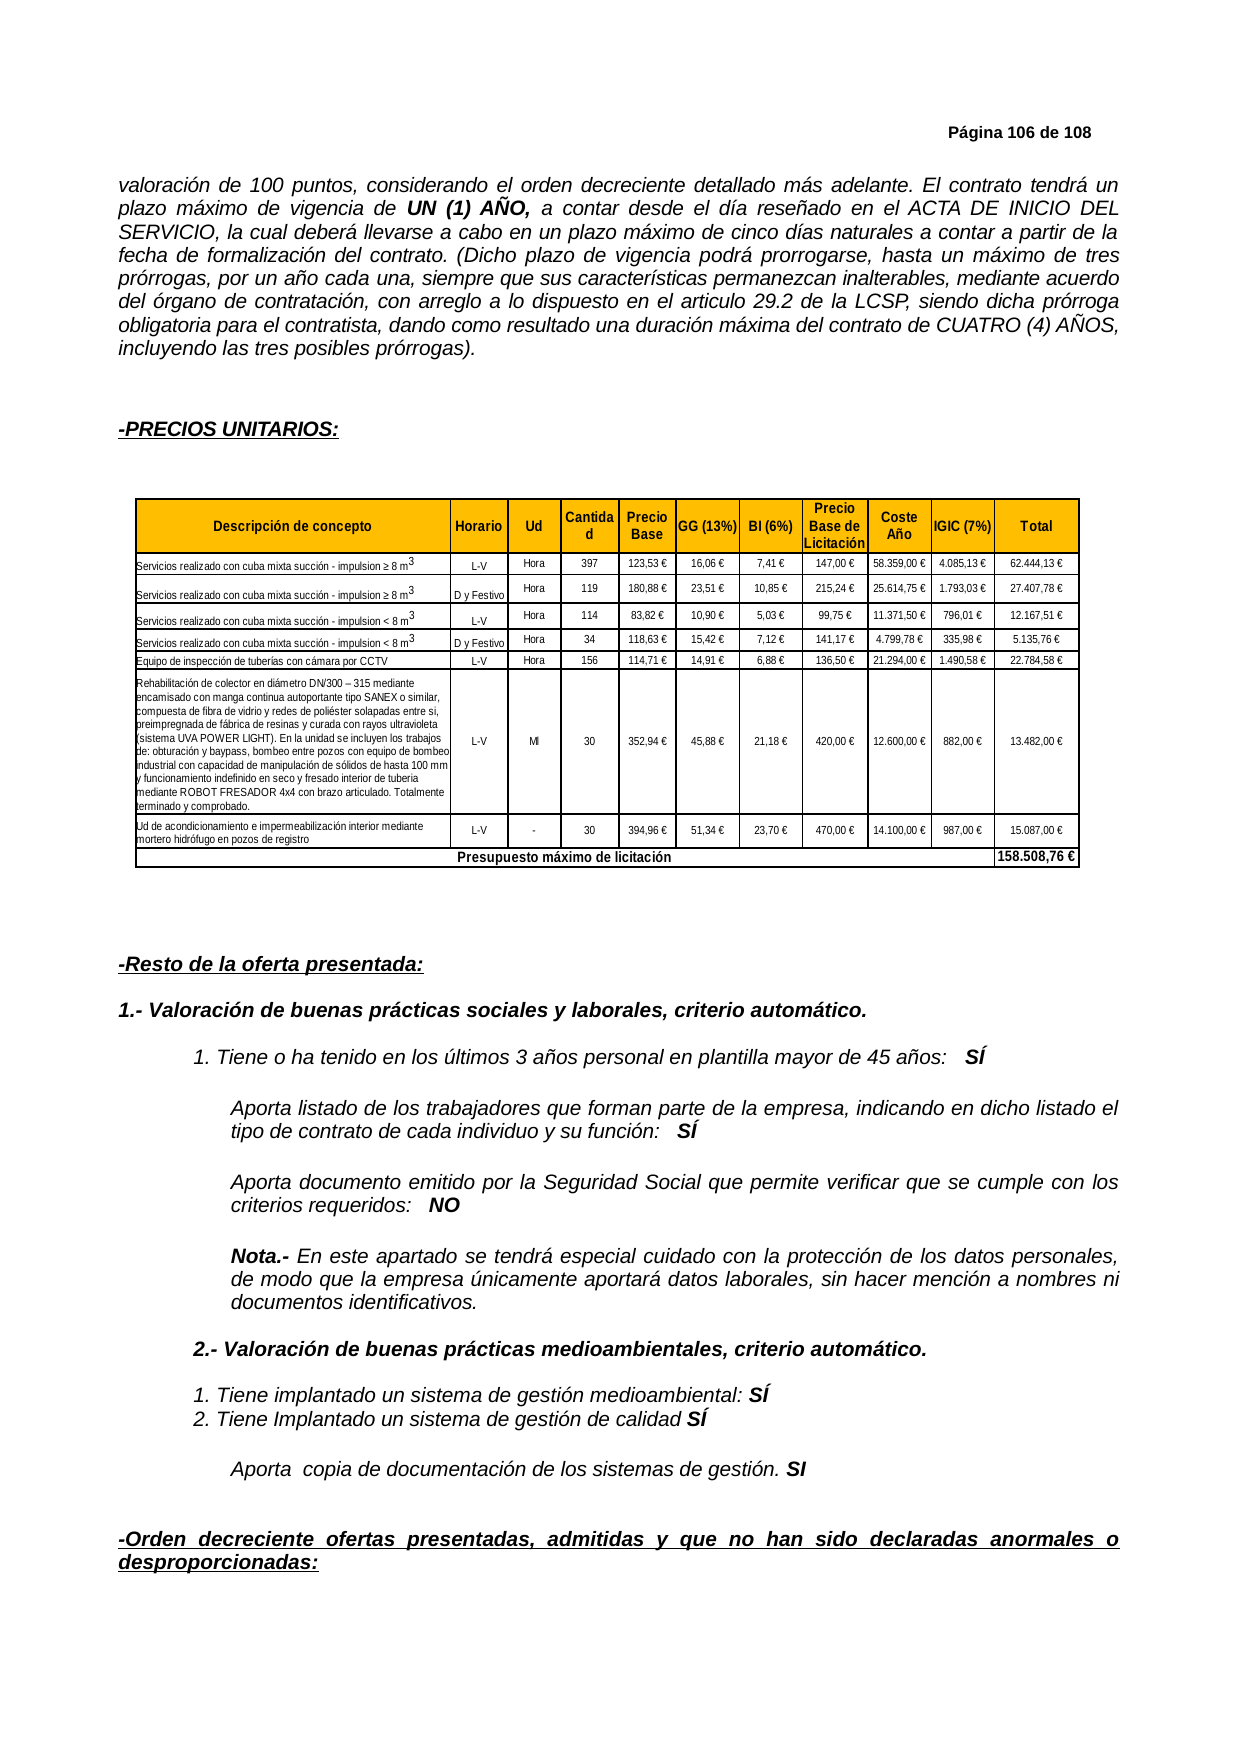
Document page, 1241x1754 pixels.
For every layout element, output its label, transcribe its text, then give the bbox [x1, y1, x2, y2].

list 2. Tiene Implantado un sistema de gestión de calidad SÍ [156, 1407, 1122, 1430]
text -Orden decreciente ofertas presentadas, admitidas y que no han sido declaradas anormales o desproporcionadas: [118, 1528, 1122, 1574]
list 1. Tiene implantado un sistema de gestión medioambiental: SÍ [156, 1384, 1122, 1407]
list Nota.- En este apartado se tendrá especial cuidado con la protección de los datos personales, de modo que la empresa únicamente aportará datos laborales, sin hacer mención a nombres ni documentos identificativos. [193, 1244, 1122, 1314]
list 2.- Valoración de buenas prácticas medioambientales, criterio automático. [156, 1337, 1122, 1361]
text 1.- Valoración de buenas prácticas sociales y laborales, criterio automático. [118, 999, 1106, 1022]
text valoración de 100 puntos, considerando el orden decreciente detallado más adelante. El contrato tendrá un plazo máximo de vigencia de UN (1) AÑO, a contar desde el día reseñado en el ACTA DE INICIO DEL SERVICIO, la cual deberá llevarse a cabo en un plazo máximo de cinco días naturales a contar a partir de la fecha de formalización del contrato. (Dicho plazo de vigencia podrá prorrogarse, hasta un máximo de tres prórrogas, por un año cada una, siempre que sus características permanezcan inalterables, mediante acuerdo del órgano de contratación, con arreglo a lo dispuesto en el articulo 29.2 de la LCSP, siendo dicha prórroga obligatoria para el contratista, dando como resultado una duración máxima del contrato de CUATRO (4) AÑOS, incluyendo las tres posibles prórrogas). [118, 174, 1122, 359]
list Aporta listado de los trabajadores que forman parte de la empresa, indicando en dicho listado el tipo de contrato de cada individuo y su función: SÍ [193, 1096, 1122, 1143]
list Aporta documento emitido por la Seguridad Social que permite verificar que se cumple con los criterios requeridos: NO [193, 1170, 1122, 1217]
text -Resto de la oferta presentada: [118, 952, 1122, 976]
list Aporta copia de documentación de los sistemas de gestión. SI [193, 1458, 1122, 1481]
text -PRECIOS UNITARIOS: [118, 418, 1122, 441]
list 1. Tiene o ha tenido en los últimos 3 años personal en plantilla mayor de 45 años: SÍ [156, 1045, 1122, 1068]
